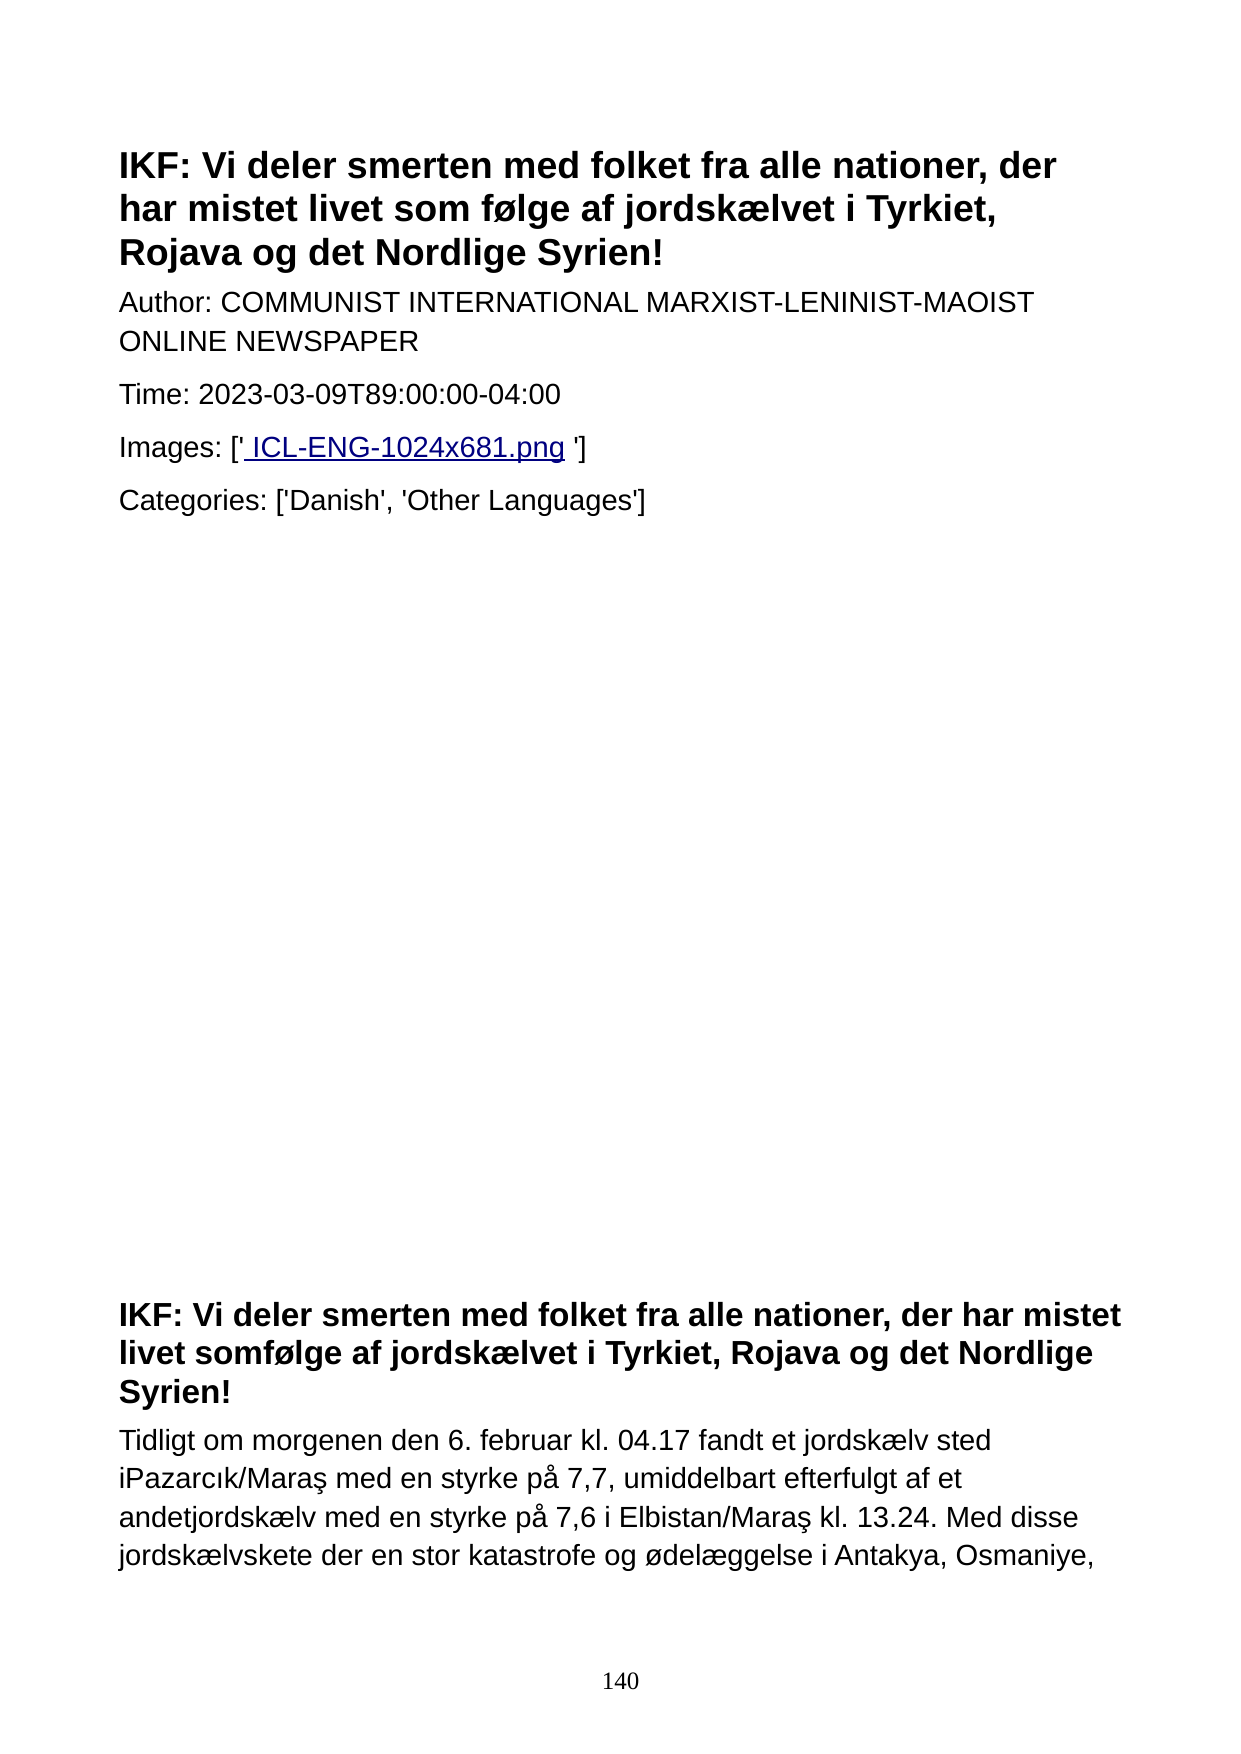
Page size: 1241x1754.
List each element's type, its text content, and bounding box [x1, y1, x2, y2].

text Author: COMMUNIST INTERNATIONAL MARXIST-LENINIST-MAOIST ONLINE NEWSPAPER [118, 285, 1122, 357]
text Time: 2023-03-09T89:00:00-04:00 [118, 377, 1122, 411]
subtitle IKF: Vi deler smerten med folket fra alle nationer, der har mistet livet som følge af jordskælvet i Tyrkiet, Rojava og det Nordlige Syrien! [118, 143, 1122, 273]
text Images: [' ICL-ENG-1024x681.png '] [118, 430, 1122, 464]
text Tidligt om morgenen den 6. februar kl. 04.17 fandt et jordskælv sted iPazarcık/Maraş med en styrke på 7,7, umiddelbart efterfulgt af et andetjordskælv med en styrke på 7,6 i Elbistan/Maraş kl. 13.24. Med disse jordskælvskete der en stor katastrofe og ødelæggelse i Antakya, Osmaniye, [118, 1423, 1122, 1572]
subtitle IKF: Vi deler smerten med folket fra alle nationer, der har mistet livet somfølge af jordskælvet i Tyrkiet, Rojava og det Nordlige Syrien! [118, 1295, 1122, 1410]
text Categories: ['Danish', 'Other Languages'] [118, 483, 1122, 517]
